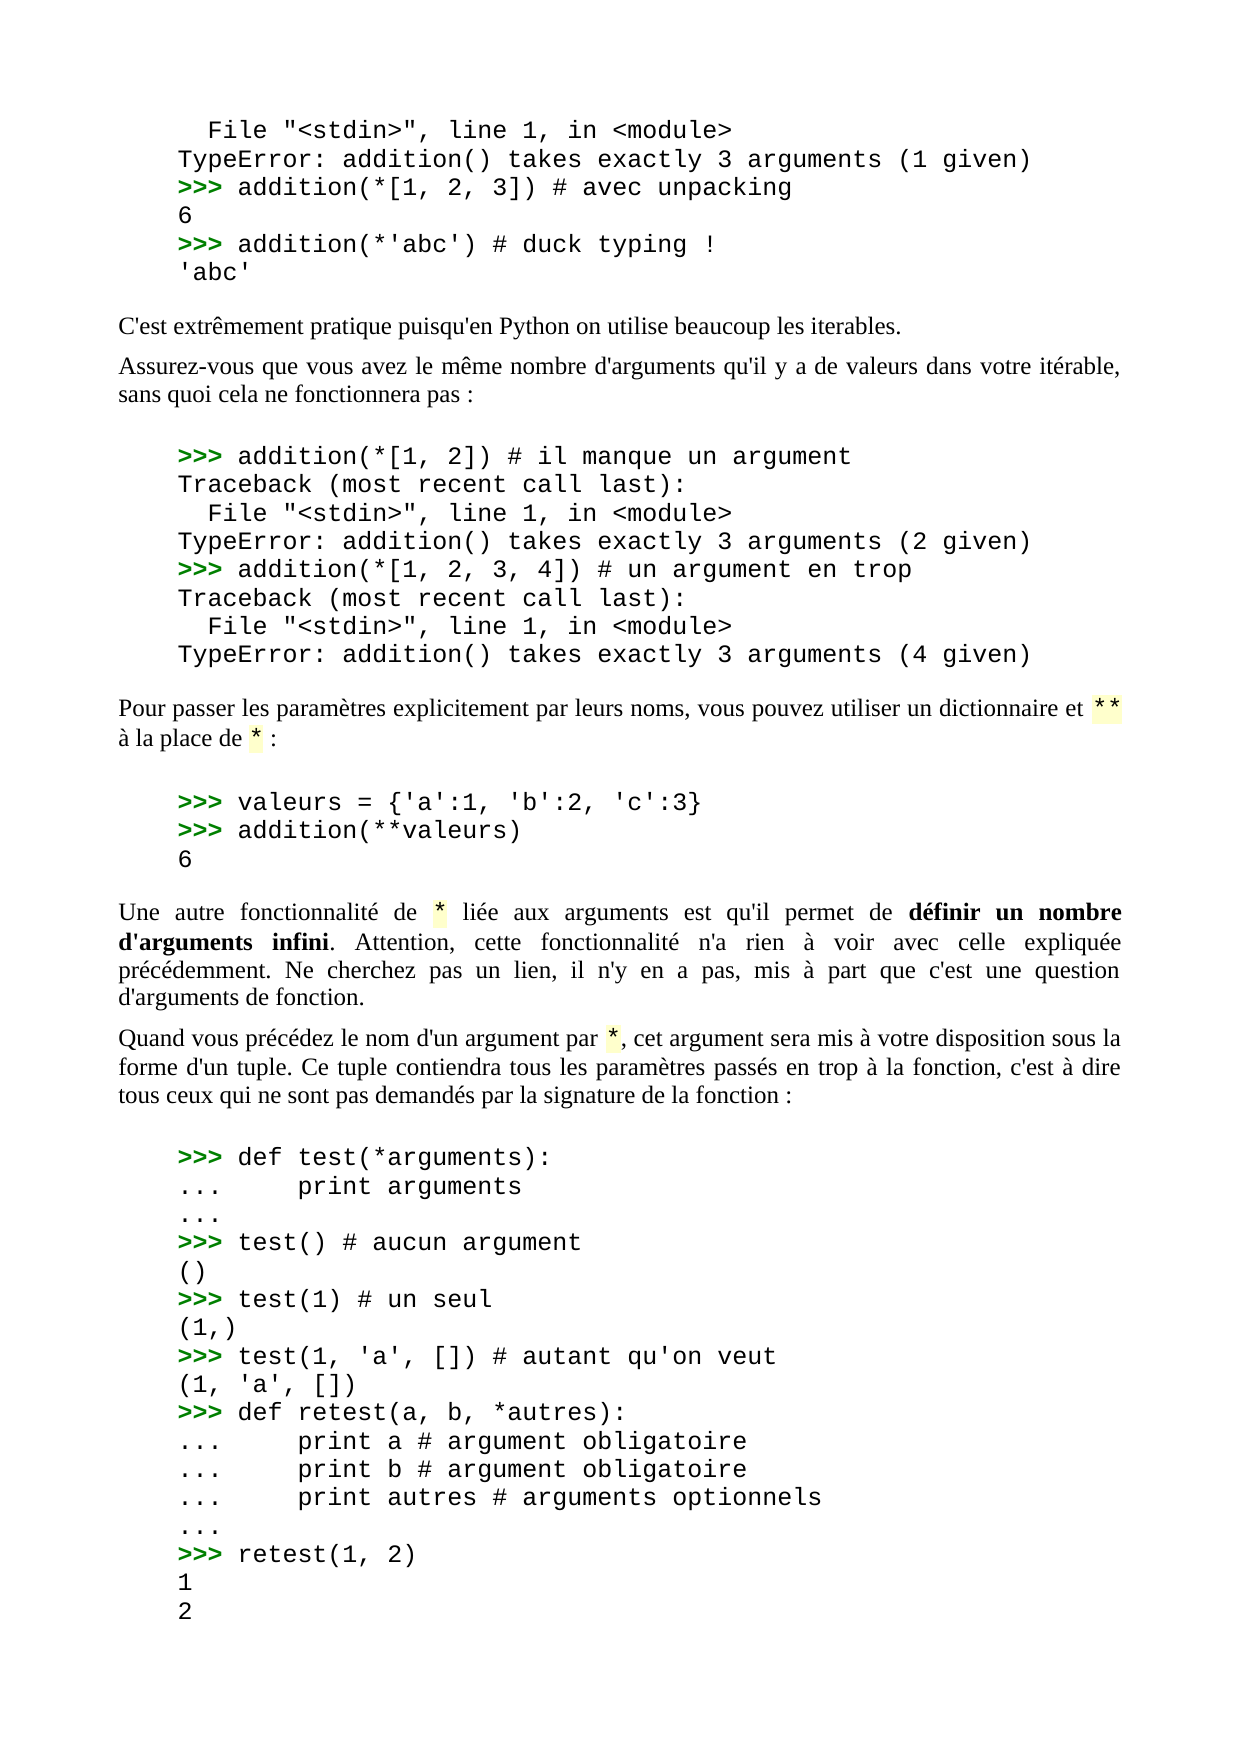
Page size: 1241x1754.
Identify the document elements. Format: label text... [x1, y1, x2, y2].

text File "<stdin>", line 1, in <module> TypeError: addition() takes exactly 3 arguments (1 given) >>> addition(*[1, 2, 3]) # avec unpacking 6 >>> addition(*'abc') # duck typing ! 'abc' [177, 118, 1122, 288]
text >>> addition(*[1, 2]) # il manque un argument Traceback (most recent call last): File "<stdin>", line 1, in <module> TypeError: addition() takes exactly 3 arguments (2 given) >>> addition(*[1, 2, 3, 4]) # un argument en trop Traceback (most recent call last): File "<stdin>", line 1, in <module> TypeError: addition() takes exactly 3 arguments (4 given) [177, 443, 1122, 670]
text >>> def test(*arguments): ... print arguments ... >>> test() # aucun argument () >>> test(1) # un seul (1,) >>> test(1, 'a', []) # autant qu'on veut (1, 'a', []) >>> def retest(a, b, *autres): ... print a # argument obligatoire ... print b # argument obligatoire ... print autres # arguments optionnels ... >>> retest(1, 2) 1 2 [177, 1145, 1122, 1627]
text C'est extrêmement pratique puisqu'en Python on utilise beaucoup les iterables. [118, 312, 1122, 339]
text >>> valeurs = {'a':1, 'b':2, 'c':3} >>> addition(**valeurs) 6 [177, 789, 1122, 874]
text Assurez-vous que vous avez le même nombre d'arguments qu'il y a de valeurs dans votre itérable, sans quoi cela ne fonctionnera pas : [118, 352, 1122, 407]
text Une autre fonctionnalité de * liée aux arguments est qu'il permet de définir un nombre d'arguments infini. Attention, cette fonctionnalité n'a rien à voir avec celle expliquée précédemment. Ne cherchez pas un lien, il n'y en a pas, mis à part que c'est une question d'arguments de fonction. [118, 898, 1122, 1011]
text Pour passer les paramètres explicitement par leurs noms, vous pouvez utiliser un dictionnaire et ** à la place de * : [118, 694, 1122, 753]
text Quand vous précédez le nom d'un argument par *, cet argument sera mis à votre disposition sous la forme d'un tuple. Ce tuple contiendra tous les paramètres passés en trop à la fonction, c'est à dire tous ceux qui ne sont pas demandés par la signature de la fonction : [118, 1024, 1122, 1109]
